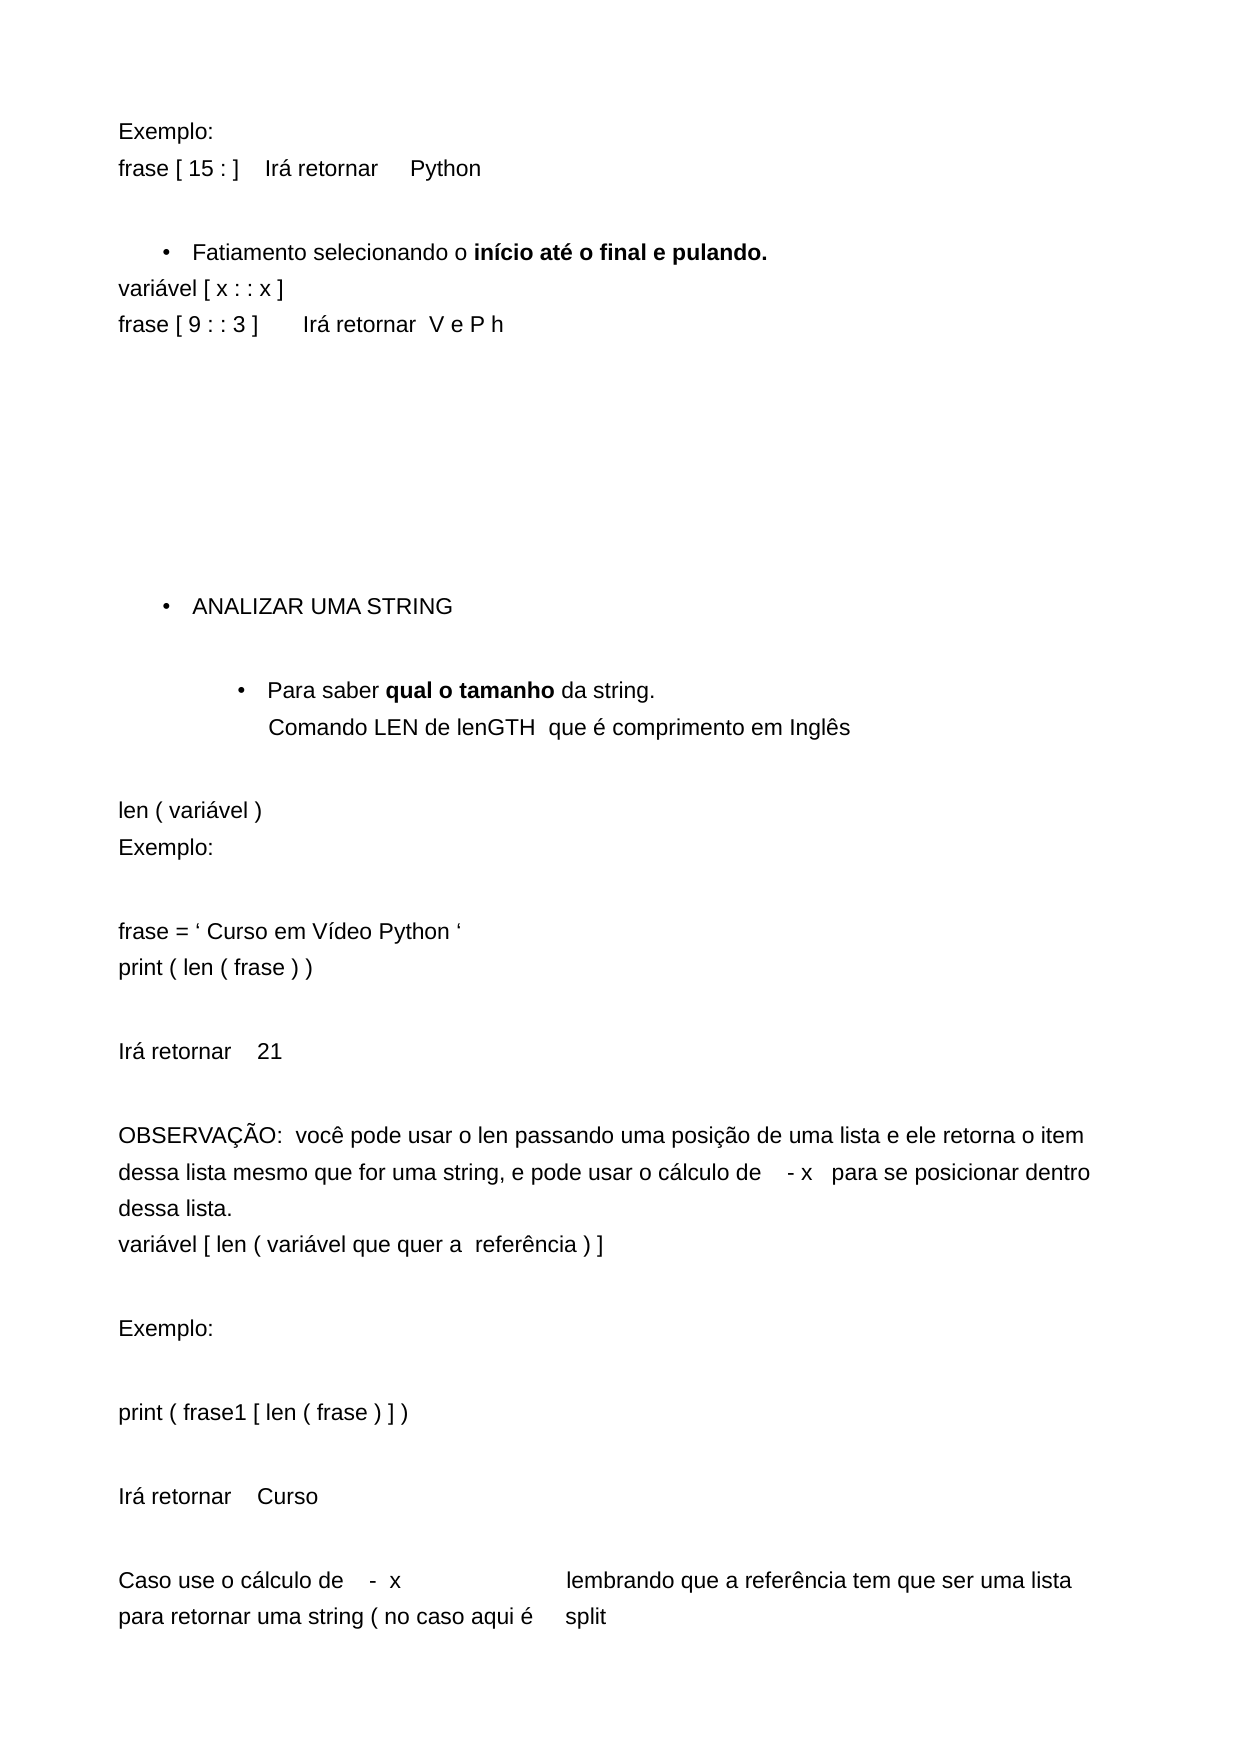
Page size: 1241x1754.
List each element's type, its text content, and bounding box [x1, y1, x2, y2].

text Exemplo: [118, 834, 1122, 860]
list Para saber qual o tamanho da string. [237, 677, 1122, 703]
text frase = ‘ Curso em Vídeo Python ‘ [118, 918, 1122, 944]
text frase [ 15 : ] Irá retornar Python [118, 154, 1122, 181]
text variável [ x : : x ] [118, 275, 1122, 301]
text Exemplo: [118, 1315, 1122, 1341]
text len ( variável ) [118, 797, 1122, 824]
list ANALIZAR UMA STRING [162, 593, 1122, 619]
text variável [ len ( variável que quer a referência ) ] [118, 1231, 1122, 1257]
list Fatiamento selecionando o início até o final e pulando. [162, 238, 1122, 265]
text print ( frase1 [ len ( frase ) ] ) [118, 1399, 1122, 1425]
text Exemplo: [118, 118, 1122, 144]
text Irá retornar 21 [118, 1038, 1122, 1064]
text Caso use o cálculo de - x lembrando que a referência tem que ser uma lista para retornar uma string ( no caso aqui é split [118, 1567, 1122, 1630]
text print ( len ( frase ) ) [118, 954, 1122, 981]
text Comando LEN de lenGTH que é comprimento em Inglês [268, 713, 1122, 740]
text frase [ 9 : : 3 ] Irá retornar V e P h [118, 311, 1122, 337]
text Irá retornar Curso [118, 1483, 1122, 1509]
text OBSERVAÇÃO: você pode usar o len passando uma posição de uma lista e ele retorna o item dessa lista mesmo que for uma string, e pode usar o cálculo de - x para se posicionar dentro dessa lista. [118, 1122, 1122, 1221]
